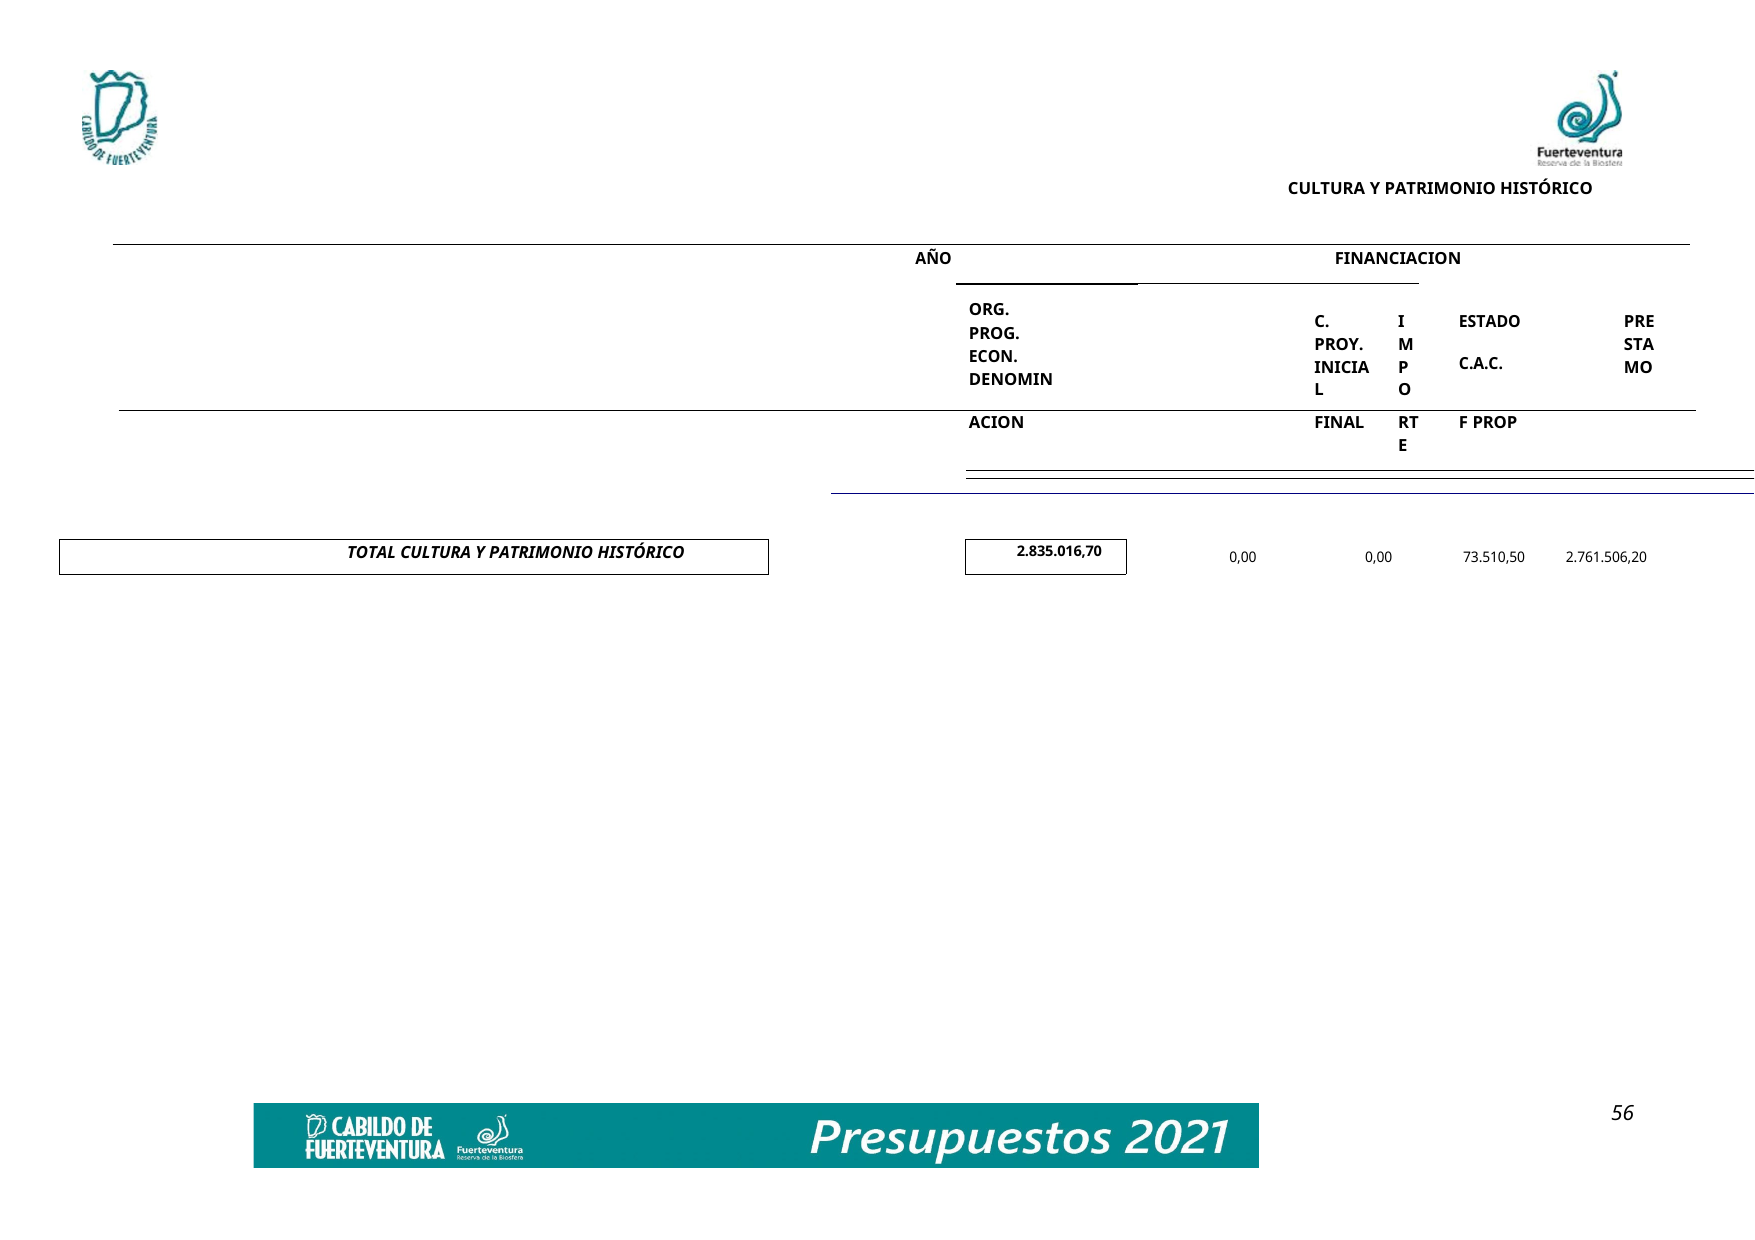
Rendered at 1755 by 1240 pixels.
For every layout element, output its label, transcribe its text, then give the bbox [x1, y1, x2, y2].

text IMPO [1398, 310, 1419, 410]
text PRESTAMO [1624, 310, 1662, 378]
text TOTAL CULTURA Y PATRIMONIO HISTÓRICO [347, 541, 768, 563]
subtitle ORG. PROG. ECON. DENOMIN [969, 298, 1057, 410]
text FINANCIACION [1334, 247, 1662, 270]
subtitle [966, 540, 1126, 574]
text FINAL [1314, 411, 1377, 433]
text RTE [1398, 411, 1419, 456]
text 2.835.016,70 [1017, 541, 1126, 561]
subtitle 0,00 0,00 73.510,50 2.761.506,20 [1127, 547, 1647, 567]
subtitle AÑO [48, 247, 951, 270]
text C. PROY. INICIAL [1314, 310, 1377, 410]
text ESTADO C.A.C. [1459, 310, 1584, 410]
text F PROP [1459, 411, 1584, 433]
subtitle [60, 540, 768, 574]
subtitle ACION [969, 411, 1057, 434]
